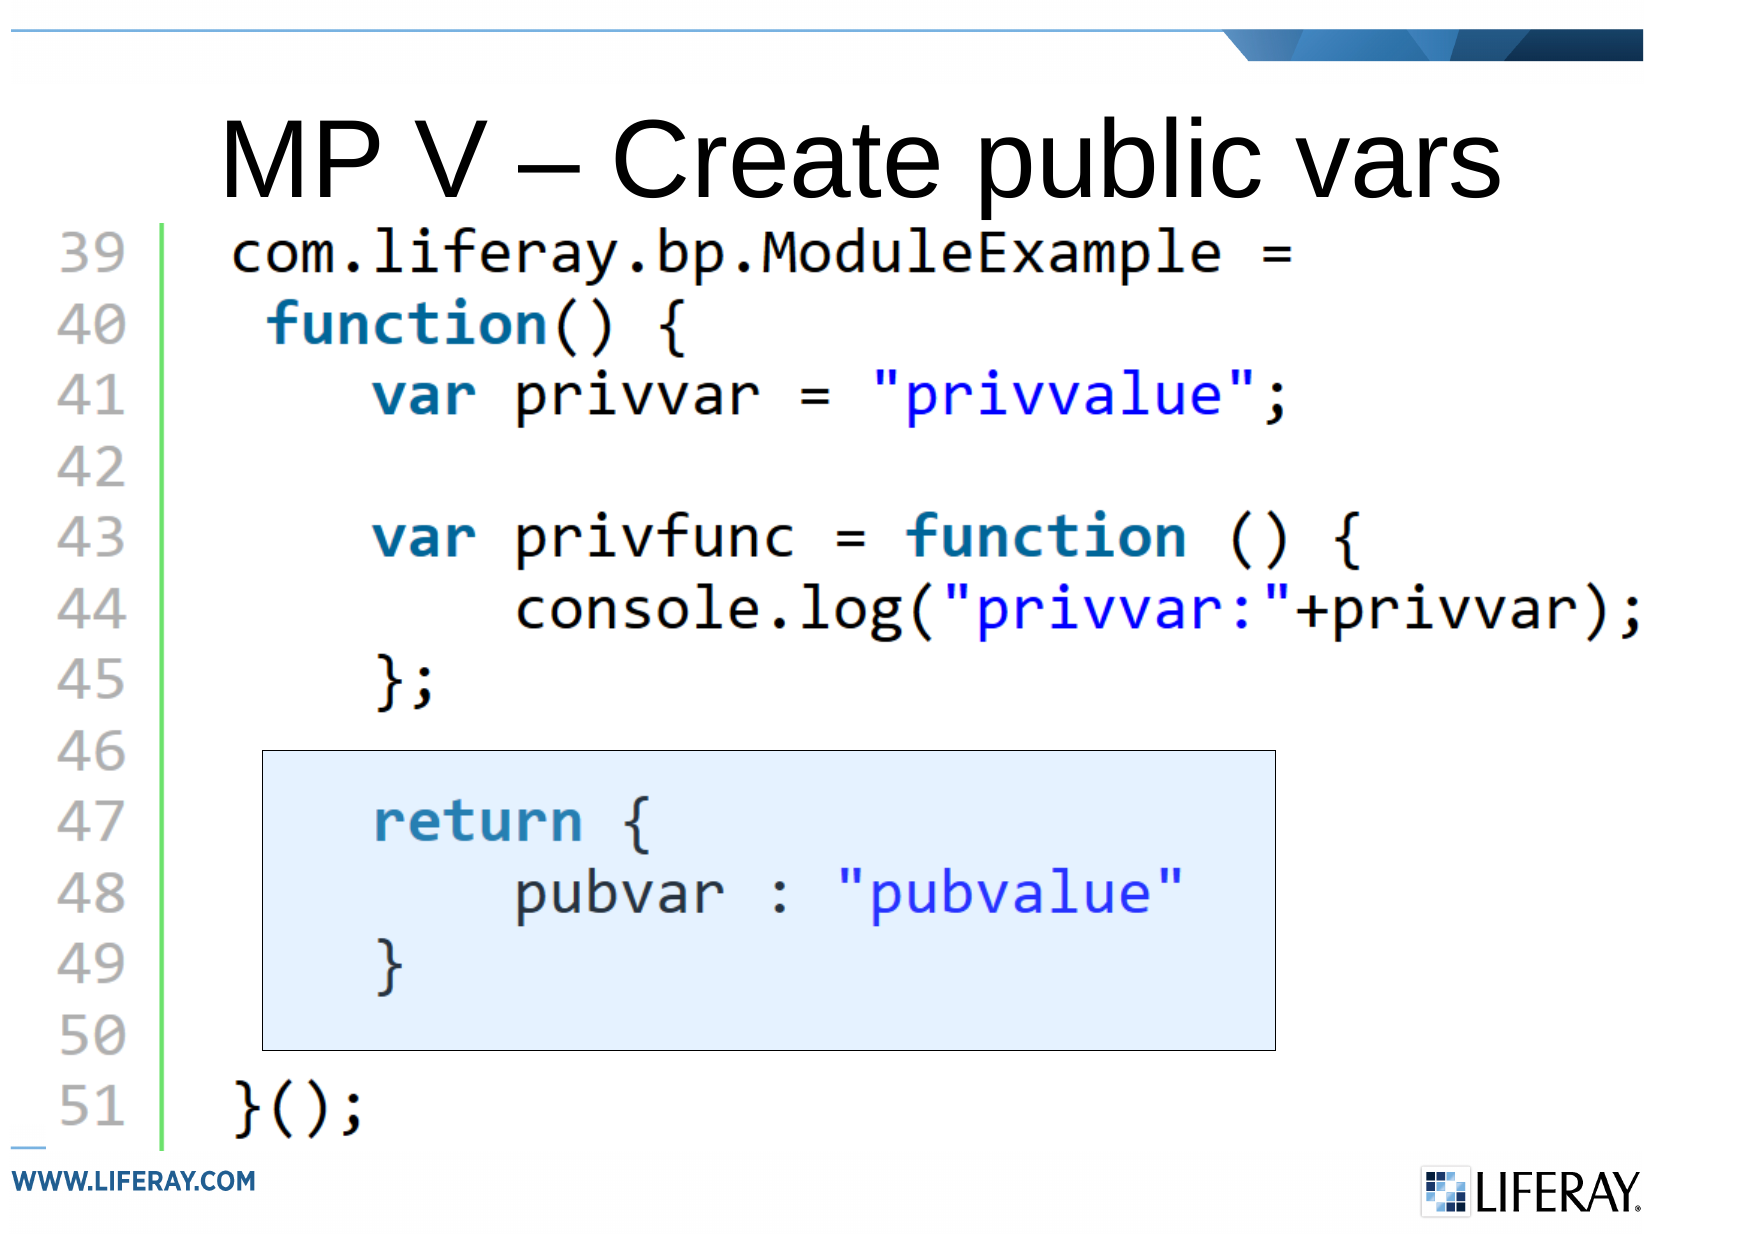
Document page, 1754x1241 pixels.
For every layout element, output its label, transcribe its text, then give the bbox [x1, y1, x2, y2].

text_box [262, 750, 1276, 1051]
picture [9, 223, 1651, 1234]
title MP V – Create public vars [75, 55, 1651, 223]
picture [11, 0, 1644, 84]
